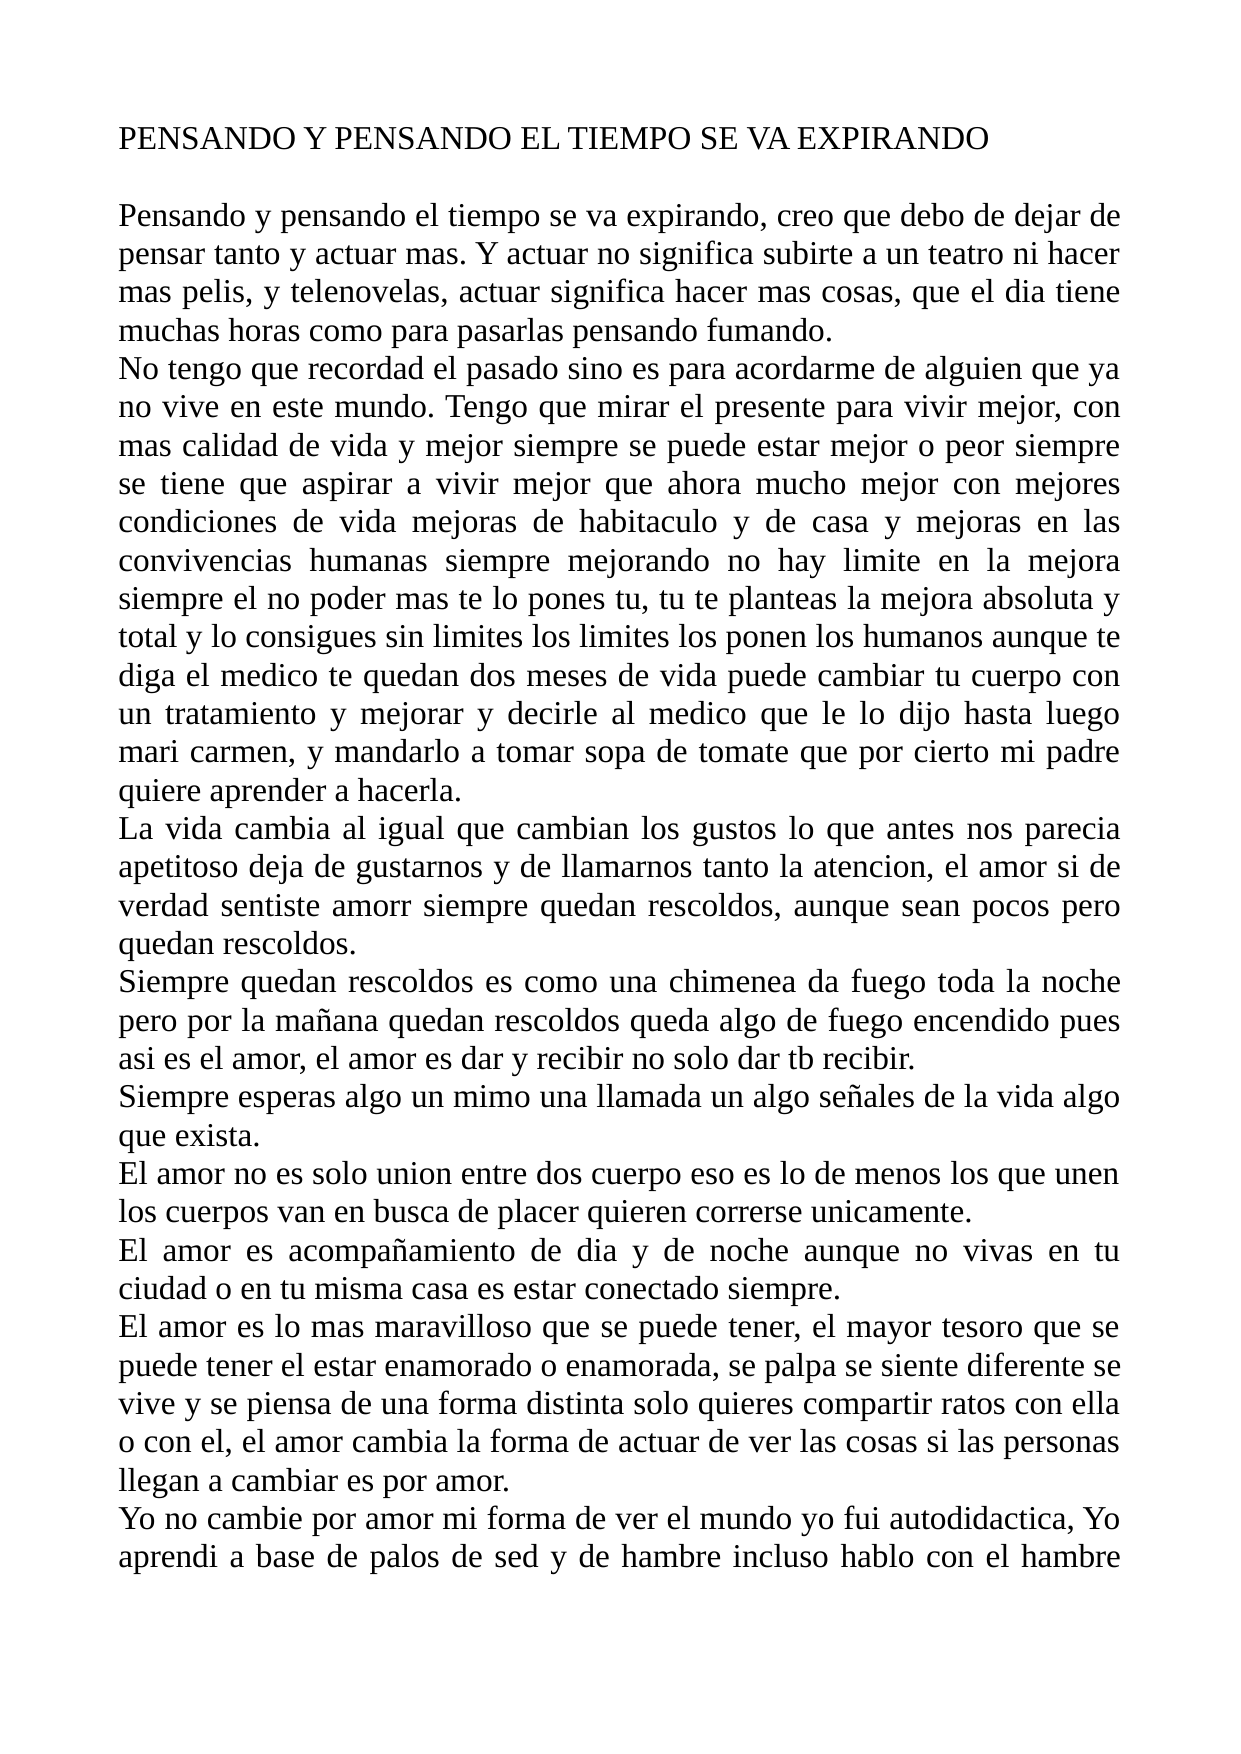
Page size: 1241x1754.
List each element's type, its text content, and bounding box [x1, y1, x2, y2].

text El amor no es solo union entre dos cuerpo eso es lo de menos los que unen los cuerpos van en busca de placer quieren correrse unicamente. [118, 1153, 1122, 1230]
text PENSANDO Y PENSANDO EL TIEMPO SE VA EXPIRANDO [118, 118, 1122, 156]
text La vida cambia al igual que cambian los gustos lo que antes nos parecia apetitoso deja de gustarnos y de llamarnos tanto la atencion, el amor si de verdad sentiste amorr siempre quedan rescoldos, aunque sean pocos pero quedan rescoldos. [118, 808, 1122, 961]
text Siempre esperas algo un mimo una llamada un algo señales de la vida algo que exista. [118, 1076, 1122, 1153]
text El amor es acompañamiento de dia y de noche aunque no vivas en tu ciudad o en tu misma casa es estar conectado siempre. [118, 1230, 1122, 1306]
text Pensando y pensando el tiempo se va expirando, creo que debo de dejar de pensar tanto y actuar mas. Y actuar no significa subirte a un teatro ni hacer mas pelis, y telenovelas, actuar significa hacer mas cosas, que el dia tiene muchas horas como para pasarlas pensando fumando. [118, 195, 1122, 348]
text Siempre quedan rescoldos es como una chimenea da fuego toda la noche pero por la mañana quedan rescoldos queda algo de fuego encendido pues asi es el amor, el amor es dar y recibir no solo dar tb recibir. [118, 961, 1122, 1076]
text El amor es lo mas maravilloso que se puede tener, el mayor tesoro que se puede tener el estar enamorado o enamorada, se palpa se siente diferente se vive y se piensa de una forma distinta solo quieres compartir ratos con ella o con el, el amor cambia la forma de actuar de ver las cosas si las personas llegan a cambiar es por amor. [118, 1306, 1122, 1498]
text No tengo que recordad el pasado sino es para acordarme de alguien que ya no vive en este mundo. Tengo que mirar el presente para vivir mejor, con mas calidad de vida y mejor siempre se puede estar mejor o peor siempre se tiene que aspirar a vivir mejor que ahora mucho mejor con mejores condiciones de vida mejoras de habitaculo y de casa y mejoras en las convivencias humanas siempre mejorando no hay limite en la mejora siempre el no poder mas te lo pones tu, tu te planteas la mejora absoluta y total y lo consigues sin limites los limites los ponen los humanos aunque te diga el medico te quedan dos meses de vida puede cambiar tu cuerpo con un tratamiento y mejorar y decirle al medico que le lo dijo hasta luego mari carmen, y mandarlo a tomar sopa de tomate que por cierto mi padre quiere aprender a hacerla. [118, 348, 1122, 808]
text Yo no cambie por amor mi forma de ver el mundo yo fui autodidactica, Yo aprendi a base de palos de sed y de hambre incluso hablo con el hambre [118, 1498, 1122, 1575]
